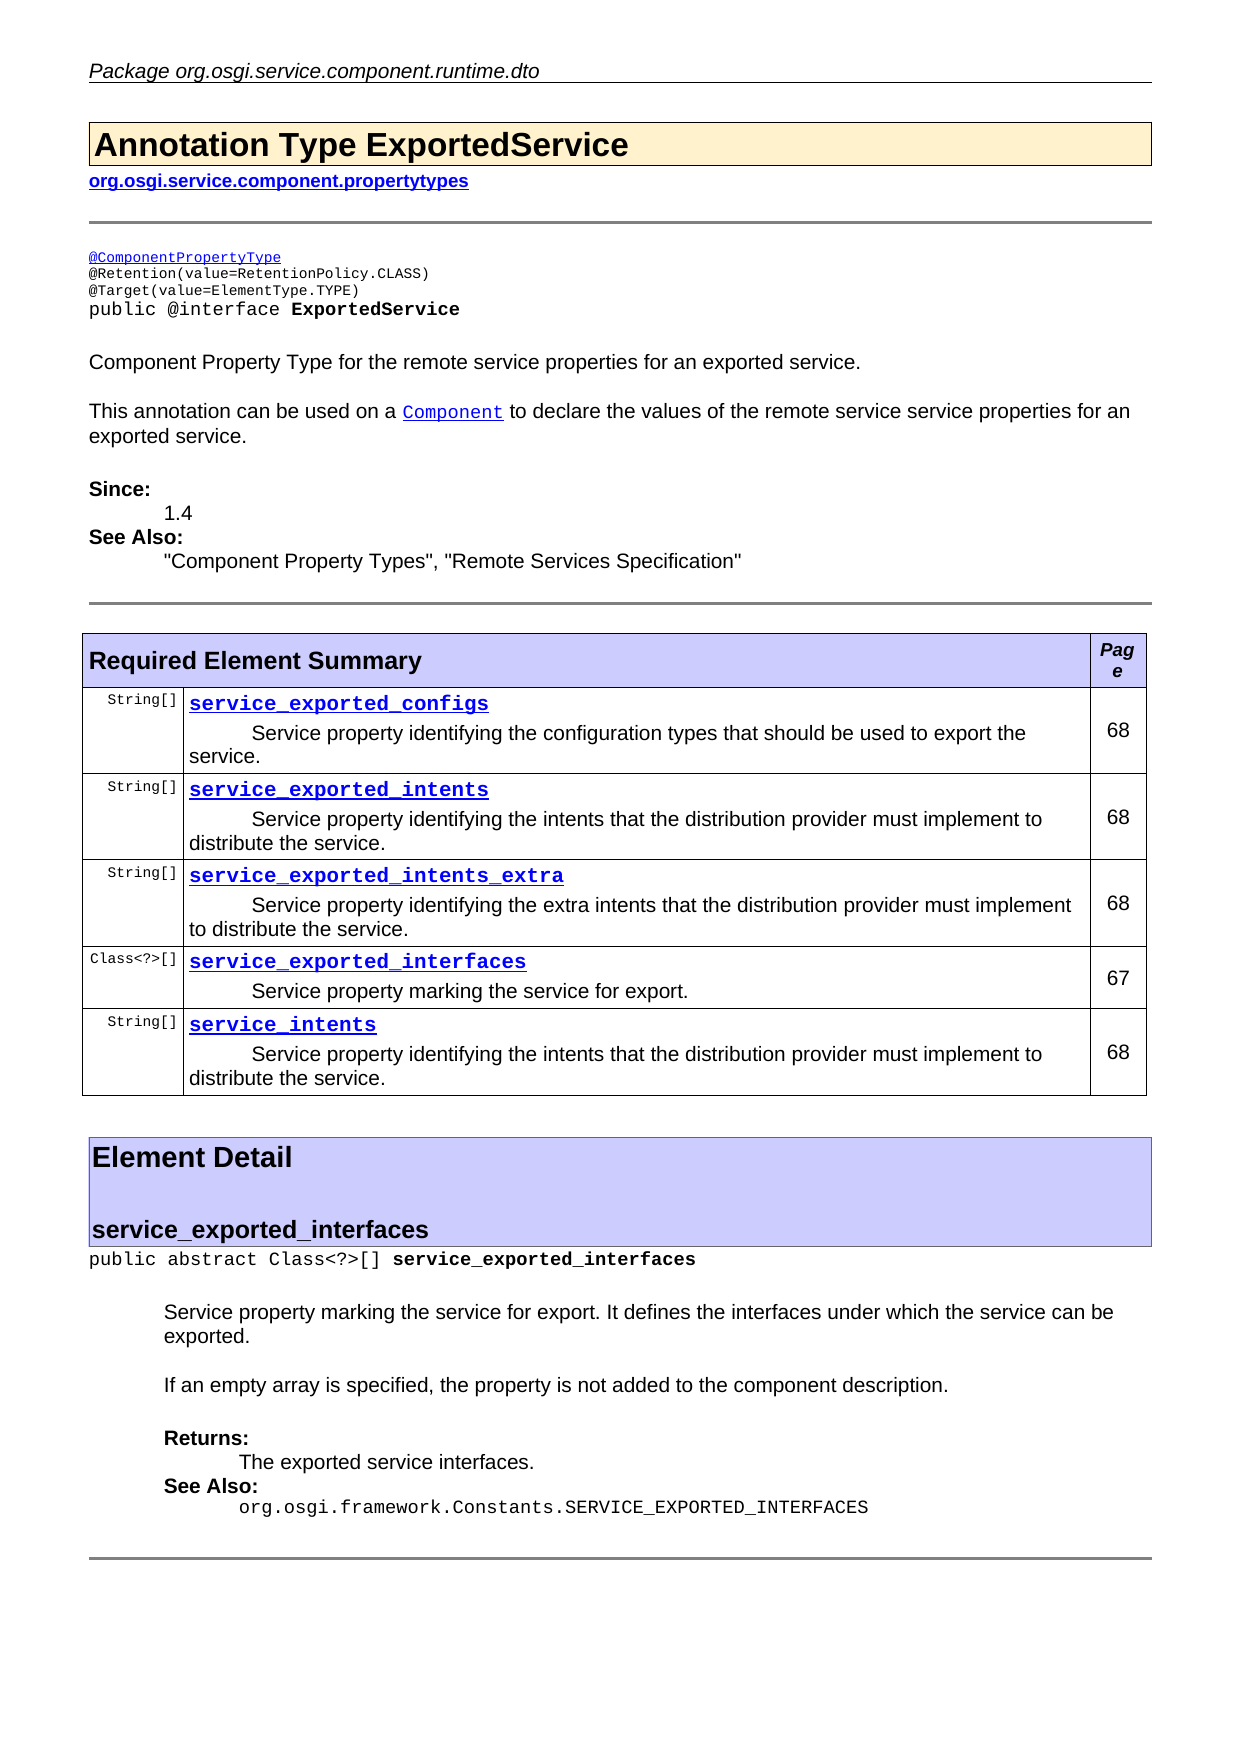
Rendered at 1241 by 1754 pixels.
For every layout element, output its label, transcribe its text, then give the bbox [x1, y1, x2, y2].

text Returns: [163, 1426, 1152, 1450]
table_cell String[] [83, 688, 183, 773]
text If an empty array is specified, the property is not added to the component description. [163, 1373, 1152, 1397]
text See Also: [163, 1474, 1152, 1498]
text "Component Property Types", "Remote Services Specification" [163, 549, 1152, 573]
text Since: [88, 477, 1152, 501]
text Service property marking the service for export. It defines the interfaces under which the service can be exported. [163, 1300, 1152, 1348]
text public abstract Class<?>[] service_exported_interfaces [88, 1249, 1152, 1271]
text This annotation can be used on a Component to declare the values of the remote service service properties for an exported service. [88, 399, 1152, 448]
table_cell 69 [1091, 1009, 1146, 1094]
subtitle Annotation Type ExportedService [90, 123, 1151, 165]
table_cell String[] [83, 860, 183, 946]
table_cell service_exported_interfaces Service property marking the service for export. [184, 947, 1090, 1008]
table_header Required Element Summary [83, 634, 1090, 687]
subtitle Element Detail [90, 1138, 1151, 1173]
table_cell service_exported_intents Service property identifying the intents that the distribution provider must implement to distribute the service. [184, 774, 1090, 859]
text 1.4 [163, 501, 1152, 525]
text @ComponentPropertyType @Retention(value=RetentionPolicy.CLASS) @Target(value=ElementType.TYPE) public @interface ExportedService [88, 250, 1152, 321]
table_header Page [1091, 634, 1146, 687]
subtitle service_exported_interfaces [90, 1212, 1151, 1246]
text See Also: [88, 525, 1152, 549]
table_cell 69 [1091, 774, 1146, 859]
table_cell 69 [1091, 860, 1146, 946]
text Component Property Type for the remote service properties for an exported service. [88, 350, 1152, 374]
table_cell 68 [1091, 947, 1146, 1008]
table_cell service_intents Service property identifying the intents that the distribution provider must implement to distribute the service. [184, 1009, 1090, 1094]
text The exported service interfaces. [238, 1450, 1152, 1474]
table_cell String[] [83, 1009, 183, 1094]
table_cell service_exported_configs Service property identifying the configuration types that should be used to export the service. [184, 688, 1090, 773]
table_cell String[] [83, 774, 183, 859]
table_cell service_exported_intents_extra Service property identifying the extra intents that the distribution provider must implement to distribute the service. [184, 860, 1090, 946]
table_cell Class<?>[] [83, 947, 183, 1008]
text org.osgi.framework.Constants.SERVICE_EXPORTED_INTERFACES [238, 1498, 1152, 1519]
text org.osgi.service.component.propertytypes [88, 170, 1152, 191]
table_cell 69 [1091, 688, 1146, 773]
